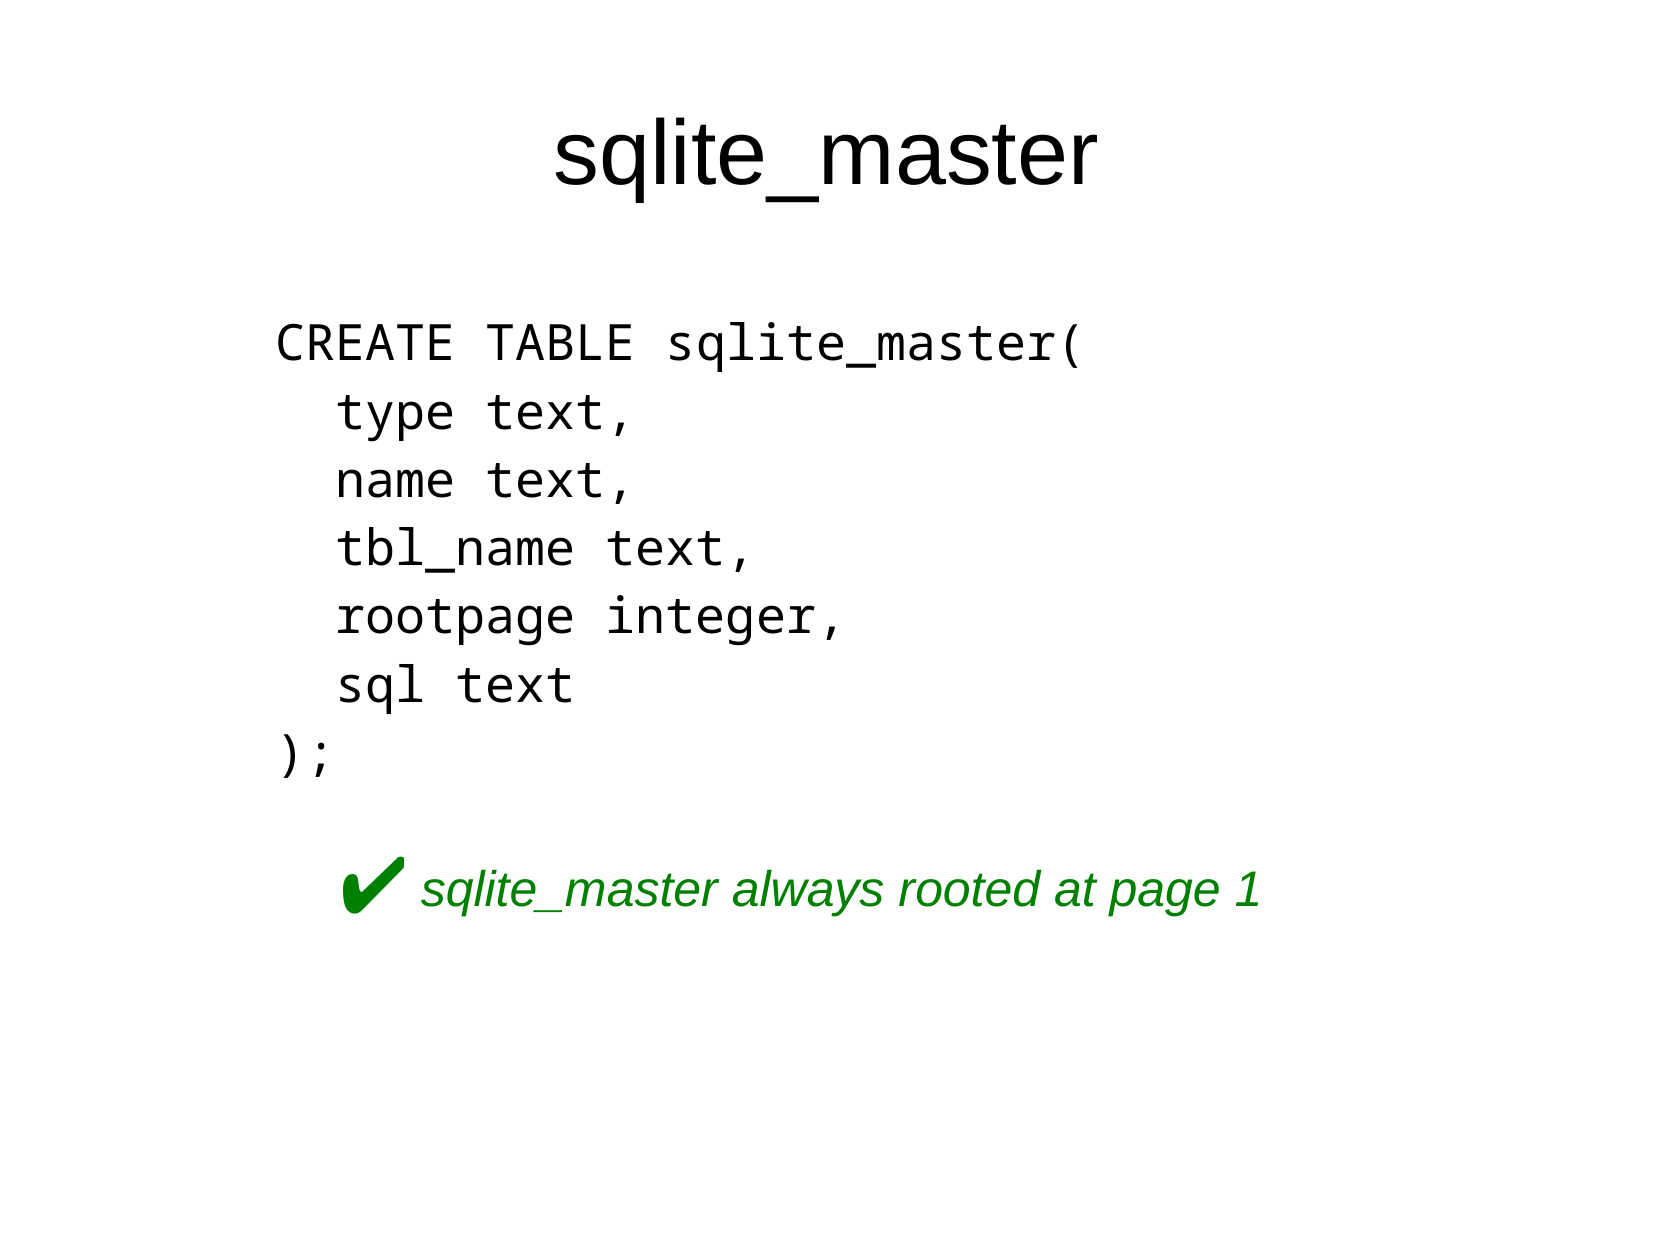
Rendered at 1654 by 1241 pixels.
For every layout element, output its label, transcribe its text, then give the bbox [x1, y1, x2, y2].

text_box CREATE TABLE sqlite_master( type text, name text, tbl_name text, rootpage integer, sql text ); [261, 300, 1101, 725]
text_box sqlite_master always rooted at page 1 [326, 853, 1339, 925]
title sqlite_master [82, 49, 1571, 257]
